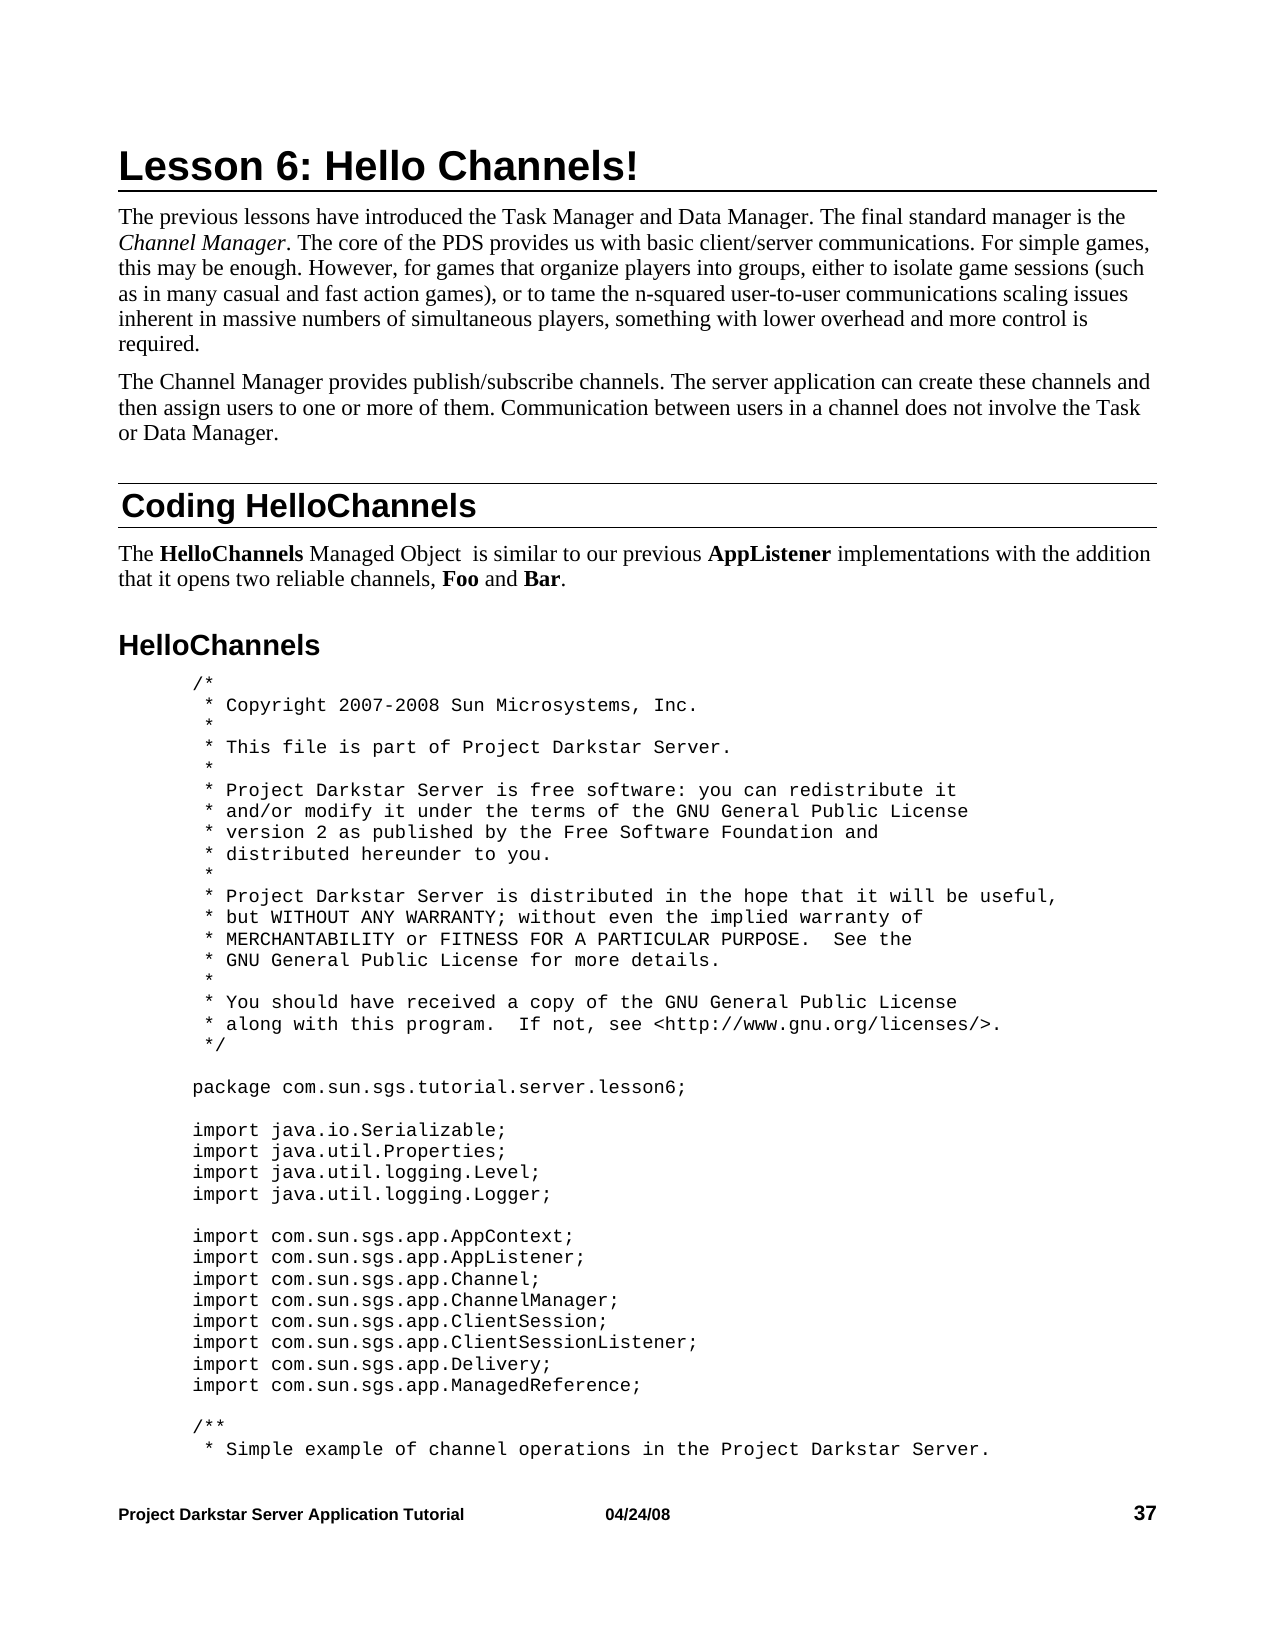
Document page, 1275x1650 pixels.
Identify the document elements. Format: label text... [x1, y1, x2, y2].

text * but WITHOUT ANY WARRANTY; without even the implied warranty of [192, 908, 1098, 929]
subtitle HelloChannels [118, 629, 1157, 662]
text * and/or modify it under the terms of the GNU General Public License [192, 802, 1098, 823]
text /* [192, 674, 1098, 696]
subtitle Lesson 6: Hello Channels! [118, 143, 1157, 190]
text * [192, 972, 1098, 993]
text * MERCHANTABILITY or FITNESS FOR A PARTICULAR PURPOSE. See the [192, 929, 1098, 951]
text import com.sun.sgs.app.ClientSessionListener; [192, 1333, 1098, 1354]
text */ [192, 1036, 1098, 1057]
text /** [192, 1418, 1098, 1439]
text import com.sun.sgs.app.AppListener; [192, 1248, 1098, 1269]
text * along with this program. If not, see <http://www.gnu.org/licenses/>. [192, 1014, 1098, 1036]
text import com.sun.sgs.app.Channel; [192, 1269, 1098, 1291]
text import com.sun.sgs.app.ChannelManager; [192, 1291, 1098, 1312]
text import com.sun.sgs.app.AppContext; [192, 1227, 1098, 1248]
text * Simple example of channel operations in the Project Darkstar Server. [192, 1439, 1098, 1461]
text import com.sun.sgs.app.Delivery; [192, 1354, 1098, 1376]
text import java.util.logging.Logger; [192, 1184, 1098, 1206]
text * [192, 759, 1098, 781]
text * GNU General Public License for more details. [192, 951, 1098, 972]
text import java.io.Serializable; [192, 1121, 1098, 1142]
text The HelloChannels Managed Object is similar to our previous AppListener implementations with the addition that it opens two reliable channels, Foo and Bar. [118, 541, 1157, 592]
text * version 2 as published by the Free Software Foundation and [192, 823, 1098, 844]
text import com.sun.sgs.app.ManagedReference; [192, 1376, 1098, 1397]
text * You should have received a copy of the GNU General Public License [192, 993, 1098, 1014]
text import java.util.Properties; [192, 1142, 1098, 1163]
text * distributed hereunder to you. [192, 844, 1098, 866]
text * Copyright 2007-2008 Sun Microsystems, Inc. [192, 696, 1098, 717]
text * Project Darkstar Server is distributed in the hope that it will be useful, [192, 887, 1098, 908]
text * [192, 866, 1098, 887]
text import com.sun.sgs.app.ClientSession; [192, 1312, 1098, 1333]
text import java.util.logging.Level; [192, 1163, 1098, 1184]
text * [192, 717, 1098, 738]
text package com.sun.sgs.tutorial.server.lesson6; [192, 1078, 1098, 1099]
text The Channel Manager provides publish/subscribe channels. The server application can create these channels and then assign users to one or more of them. Communication between users in a channel does not involve the Task or Data Manager. [118, 369, 1157, 446]
text The previous lessons have introduced the Task Manager and Data Manager. The final standard manager is the Channel Manager. The core of the PDS provides us with basic client/server communications. For simple games, this may be enough. However, for games that organize players into groups, either to isolate game sessions (such as in many casual and fast action games), or to tame the n-squared user-to-user communications scaling issues inherent in massive numbers of simultaneous players, something with lower overhead and more control is required. [118, 204, 1157, 357]
text * This file is part of Project Darkstar Server. [192, 738, 1098, 759]
text * Project Darkstar Server is free software: you can redistribute it [192, 781, 1098, 802]
subtitle Coding HelloChannels [118, 484, 1157, 527]
